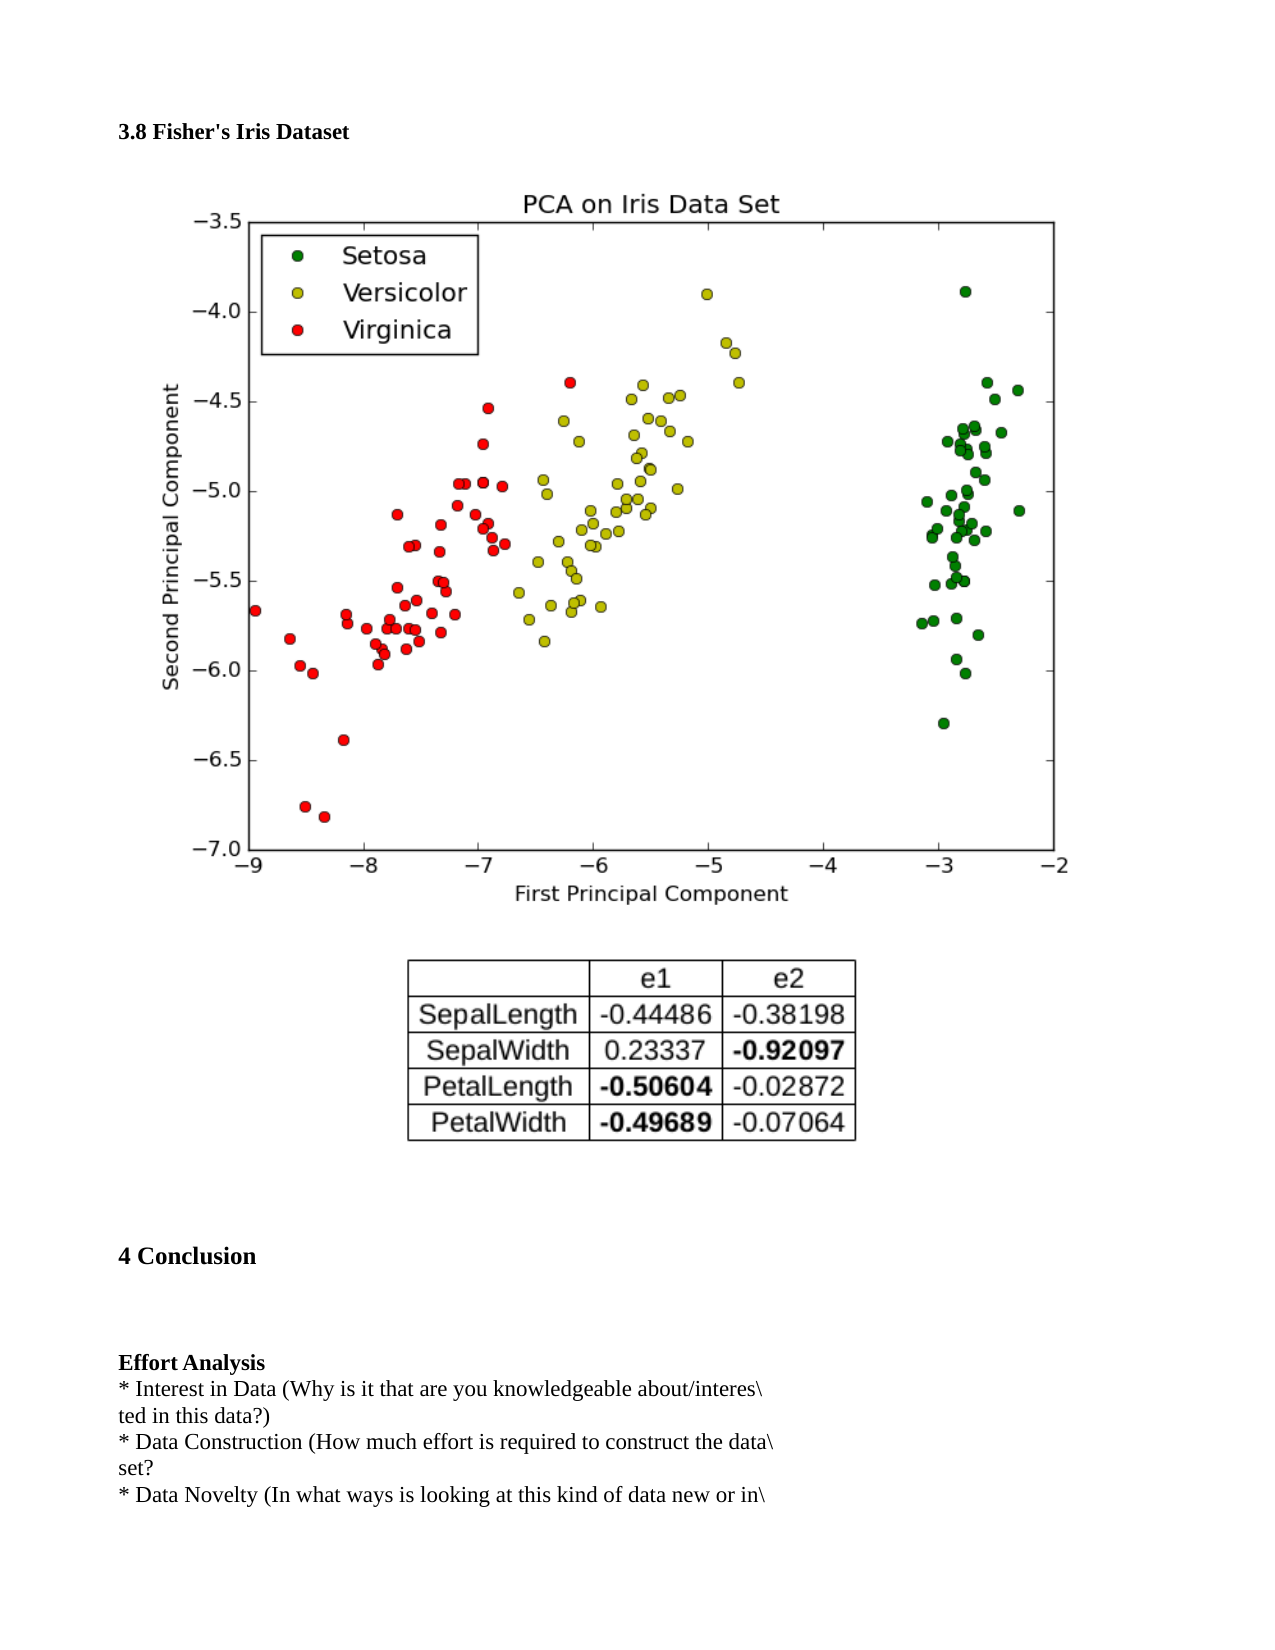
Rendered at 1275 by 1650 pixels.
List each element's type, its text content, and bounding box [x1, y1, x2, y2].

text * Interest in Data (Why is it that are you knowledgeable about/interes\ [118, 1375, 1157, 1402]
text set? [118, 1454, 1157, 1481]
text Effort Analysis [118, 1349, 1157, 1375]
text * Data Construction (How much effort is required to construct the data\ [118, 1428, 1157, 1454]
text 3.8 Fisher's Iris Dataset [118, 118, 1157, 144]
text 4 Conclusion [118, 1241, 1157, 1270]
picture [118, 144, 1157, 1193]
text ted in this data?) [118, 1402, 1157, 1428]
text * Data Novelty (In what ways is looking at this kind of data new or in\ [118, 1481, 1157, 1507]
